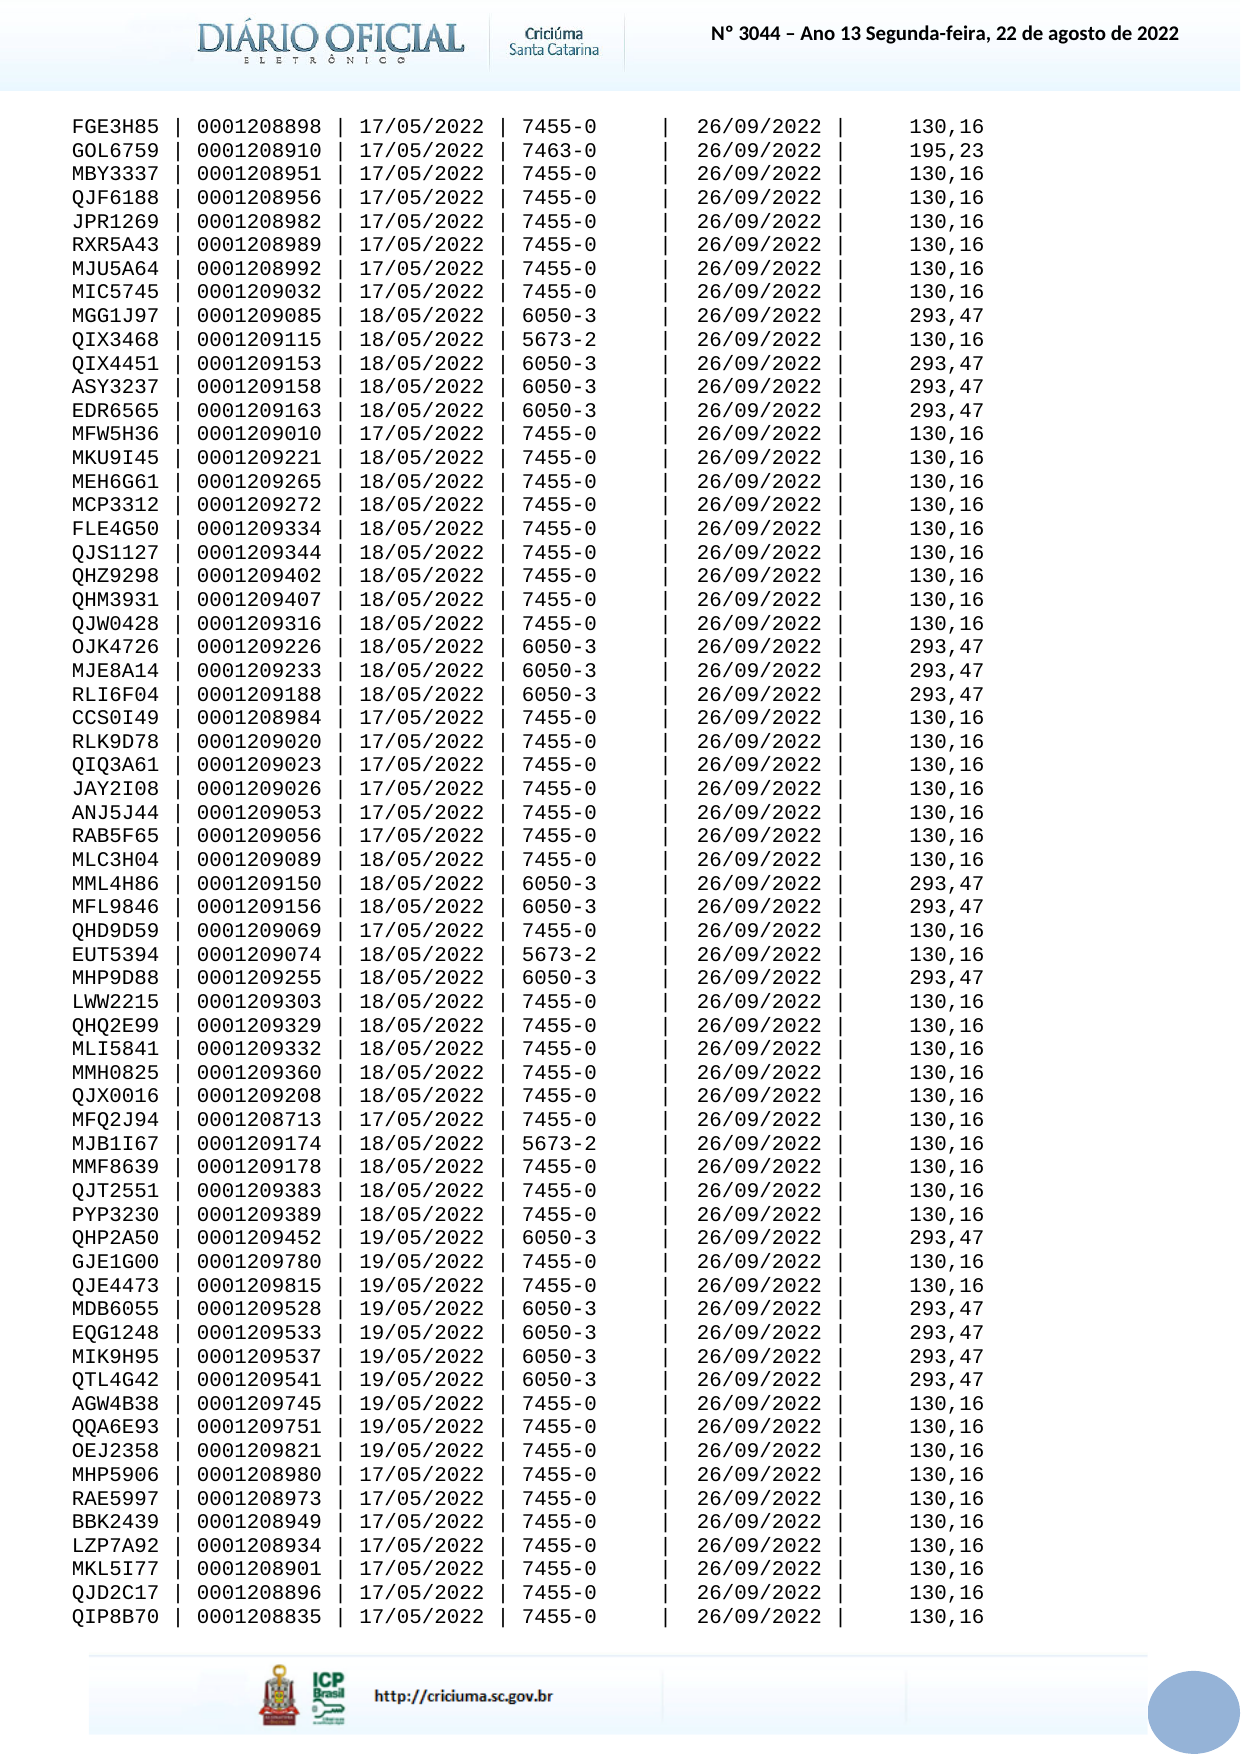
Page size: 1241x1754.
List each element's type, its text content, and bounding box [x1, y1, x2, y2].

text MGG1J97 | 0001209085 | 18/05/2022 | 6050-3 | 26/09/2022 | 293,47 [59, 305, 1181, 329]
text LWW2215 | 0001209303 | 18/05/2022 | 7455-0 | 26/09/2022 | 130,16 [59, 991, 1181, 1014]
text GJE1G00 | 0001209780 | 19/05/2022 | 7455-0 | 26/09/2022 | 130,16 [59, 1251, 1181, 1275]
text MFQ2J94 | 0001208713 | 17/05/2022 | 7455-0 | 26/09/2022 | 130,16 [59, 1109, 1181, 1133]
text FLE4G50 | 0001209334 | 18/05/2022 | 7455-0 | 26/09/2022 | 130,16 [59, 518, 1181, 542]
text MMH0825 | 0001209360 | 18/05/2022 | 7455-0 | 26/09/2022 | 130,16 [59, 1062, 1181, 1086]
text RAE5997 | 0001208973 | 17/05/2022 | 7455-0 | 26/09/2022 | 130,16 [59, 1487, 1181, 1511]
text QQA6E93 | 0001209751 | 19/05/2022 | 7455-0 | 26/09/2022 | 130,16 [59, 1417, 1181, 1440]
text MFL9846 | 0001209156 | 18/05/2022 | 6050-3 | 26/09/2022 | 293,47 [59, 896, 1181, 920]
text QHM3931 | 0001209407 | 18/05/2022 | 7455-0 | 26/09/2022 | 130,16 [59, 589, 1181, 613]
text FGE3H85 | 0001208898 | 17/05/2022 | 7455-0 | 26/09/2022 | 130,16 [59, 116, 1181, 140]
text ANJ5J44 | 0001209053 | 17/05/2022 | 7455-0 | 26/09/2022 | 130,16 [59, 802, 1181, 825]
text MMF8639 | 0001209178 | 18/05/2022 | 7455-0 | 26/09/2022 | 130,16 [59, 1156, 1181, 1180]
text QJW0428 | 0001209316 | 18/05/2022 | 7455-0 | 26/09/2022 | 130,16 [59, 613, 1181, 636]
text EUT5394 | 0001209074 | 18/05/2022 | 5673-2 | 26/09/2022 | 130,16 [59, 944, 1181, 967]
text MHP9D88 | 0001209255 | 18/05/2022 | 6050-3 | 26/09/2022 | 293,47 [59, 967, 1181, 991]
text QJD2C17 | 0001208896 | 17/05/2022 | 7455-0 | 26/09/2022 | 130,16 [59, 1582, 1181, 1606]
text RXR5A43 | 0001208989 | 17/05/2022 | 7455-0 | 26/09/2022 | 130,16 [59, 234, 1181, 258]
text AGW4B38 | 0001209745 | 19/05/2022 | 7455-0 | 26/09/2022 | 130,16 [59, 1393, 1181, 1417]
text MIC5745 | 0001209032 | 17/05/2022 | 7455-0 | 26/09/2022 | 130,16 [59, 282, 1181, 305]
text MIK9H95 | 0001209537 | 19/05/2022 | 6050-3 | 26/09/2022 | 293,47 [59, 1346, 1181, 1369]
text QJS1127 | 0001209344 | 18/05/2022 | 7455-0 | 26/09/2022 | 130,16 [59, 542, 1181, 565]
text GOL6759 | 0001208910 | 17/05/2022 | 7463-0 | 26/09/2022 | 195,23 [59, 140, 1181, 163]
text QHQ2E99 | 0001209329 | 18/05/2022 | 7455-0 | 26/09/2022 | 130,16 [59, 1014, 1181, 1038]
text ASY3237 | 0001209158 | 18/05/2022 | 6050-3 | 26/09/2022 | 293,47 [59, 376, 1181, 400]
text MJB1I67 | 0001209174 | 18/05/2022 | 5673-2 | 26/09/2022 | 130,16 [59, 1133, 1181, 1156]
text MJE8A14 | 0001209233 | 18/05/2022 | 6050-3 | 26/09/2022 | 293,47 [59, 660, 1181, 683]
text MFW5H36 | 0001209010 | 17/05/2022 | 7455-0 | 26/09/2022 | 130,16 [59, 423, 1181, 447]
text EQG1248 | 0001209533 | 19/05/2022 | 6050-3 | 26/09/2022 | 293,47 [59, 1322, 1181, 1346]
text QJF6188 | 0001208956 | 17/05/2022 | 7455-0 | 26/09/2022 | 130,16 [59, 187, 1181, 211]
text OEJ2358 | 0001209821 | 19/05/2022 | 7455-0 | 26/09/2022 | 130,16 [59, 1440, 1181, 1464]
text OJK4726 | 0001209226 | 18/05/2022 | 6050-3 | 26/09/2022 | 293,47 [59, 636, 1181, 660]
text QIX4451 | 0001209153 | 18/05/2022 | 6050-3 | 26/09/2022 | 293,47 [59, 352, 1181, 376]
text RLI6F04 | 0001209188 | 18/05/2022 | 6050-3 | 26/09/2022 | 293,47 [59, 683, 1181, 707]
text QIX3468 | 0001209115 | 18/05/2022 | 5673-2 | 26/09/2022 | 130,16 [59, 329, 1181, 352]
text QHD9D59 | 0001209069 | 17/05/2022 | 7455-0 | 26/09/2022 | 130,16 [59, 920, 1181, 944]
text QIQ3A61 | 0001209023 | 17/05/2022 | 7455-0 | 26/09/2022 | 130,16 [59, 754, 1181, 778]
text PYP3230 | 0001209389 | 18/05/2022 | 7455-0 | 26/09/2022 | 130,16 [59, 1204, 1181, 1227]
text MDB6055 | 0001209528 | 19/05/2022 | 6050-3 | 26/09/2022 | 293,47 [59, 1298, 1181, 1322]
text QJE4473 | 0001209815 | 19/05/2022 | 7455-0 | 26/09/2022 | 130,16 [59, 1275, 1181, 1298]
text JPR1269 | 0001208982 | 17/05/2022 | 7455-0 | 26/09/2022 | 130,16 [59, 211, 1181, 234]
text QJT2551 | 0001209383 | 18/05/2022 | 7455-0 | 26/09/2022 | 130,16 [59, 1180, 1181, 1204]
text JAY2I08 | 0001209026 | 17/05/2022 | 7455-0 | 26/09/2022 | 130,16 [59, 778, 1181, 802]
text MJU5A64 | 0001208992 | 17/05/2022 | 7455-0 | 26/09/2022 | 130,16 [59, 258, 1181, 282]
text MLI5841 | 0001209332 | 18/05/2022 | 7455-0 | 26/09/2022 | 130,16 [59, 1038, 1181, 1062]
text QIP8B70 | 0001208835 | 17/05/2022 | 7455-0 | 26/09/2022 | 130,16 [59, 1606, 1181, 1629]
text MKL5I77 | 0001208901 | 17/05/2022 | 7455-0 | 26/09/2022 | 130,16 [59, 1558, 1181, 1582]
text QHP2A50 | 0001209452 | 19/05/2022 | 6050-3 | 26/09/2022 | 293,47 [59, 1227, 1181, 1251]
text MBY3337 | 0001208951 | 17/05/2022 | 7455-0 | 26/09/2022 | 130,16 [59, 163, 1181, 187]
text LZP7A92 | 0001208934 | 17/05/2022 | 7455-0 | 26/09/2022 | 130,16 [59, 1535, 1181, 1558]
text RAB5F65 | 0001209056 | 17/05/2022 | 7455-0 | 26/09/2022 | 130,16 [59, 825, 1181, 849]
text EDR6565 | 0001209163 | 18/05/2022 | 6050-3 | 26/09/2022 | 293,47 [59, 400, 1181, 423]
text MKU9I45 | 0001209221 | 18/05/2022 | 7455-0 | 26/09/2022 | 130,16 [59, 447, 1181, 471]
text MHP5906 | 0001208980 | 17/05/2022 | 7455-0 | 26/09/2022 | 130,16 [59, 1464, 1181, 1487]
text BBK2439 | 0001208949 | 17/05/2022 | 7455-0 | 26/09/2022 | 130,16 [59, 1511, 1181, 1535]
text RLK9D78 | 0001209020 | 17/05/2022 | 7455-0 | 26/09/2022 | 130,16 [59, 731, 1181, 754]
text MML4H86 | 0001209150 | 18/05/2022 | 6050-3 | 26/09/2022 | 293,47 [59, 873, 1181, 896]
text MCP3312 | 0001209272 | 18/05/2022 | 7455-0 | 26/09/2022 | 130,16 [59, 494, 1181, 518]
text CCS0I49 | 0001208984 | 17/05/2022 | 7455-0 | 26/09/2022 | 130,16 [59, 707, 1181, 731]
text MEH6G61 | 0001209265 | 18/05/2022 | 7455-0 | 26/09/2022 | 130,16 [59, 471, 1181, 494]
text QTL4G42 | 0001209541 | 19/05/2022 | 6050-3 | 26/09/2022 | 293,47 [59, 1369, 1181, 1393]
text MLC3H04 | 0001209089 | 18/05/2022 | 7455-0 | 26/09/2022 | 130,16 [59, 849, 1181, 873]
text QHZ9298 | 0001209402 | 18/05/2022 | 7455-0 | 26/09/2022 | 130,16 [59, 565, 1181, 589]
text QJX0016 | 0001209208 | 18/05/2022 | 7455-0 | 26/09/2022 | 130,16 [59, 1086, 1181, 1109]
